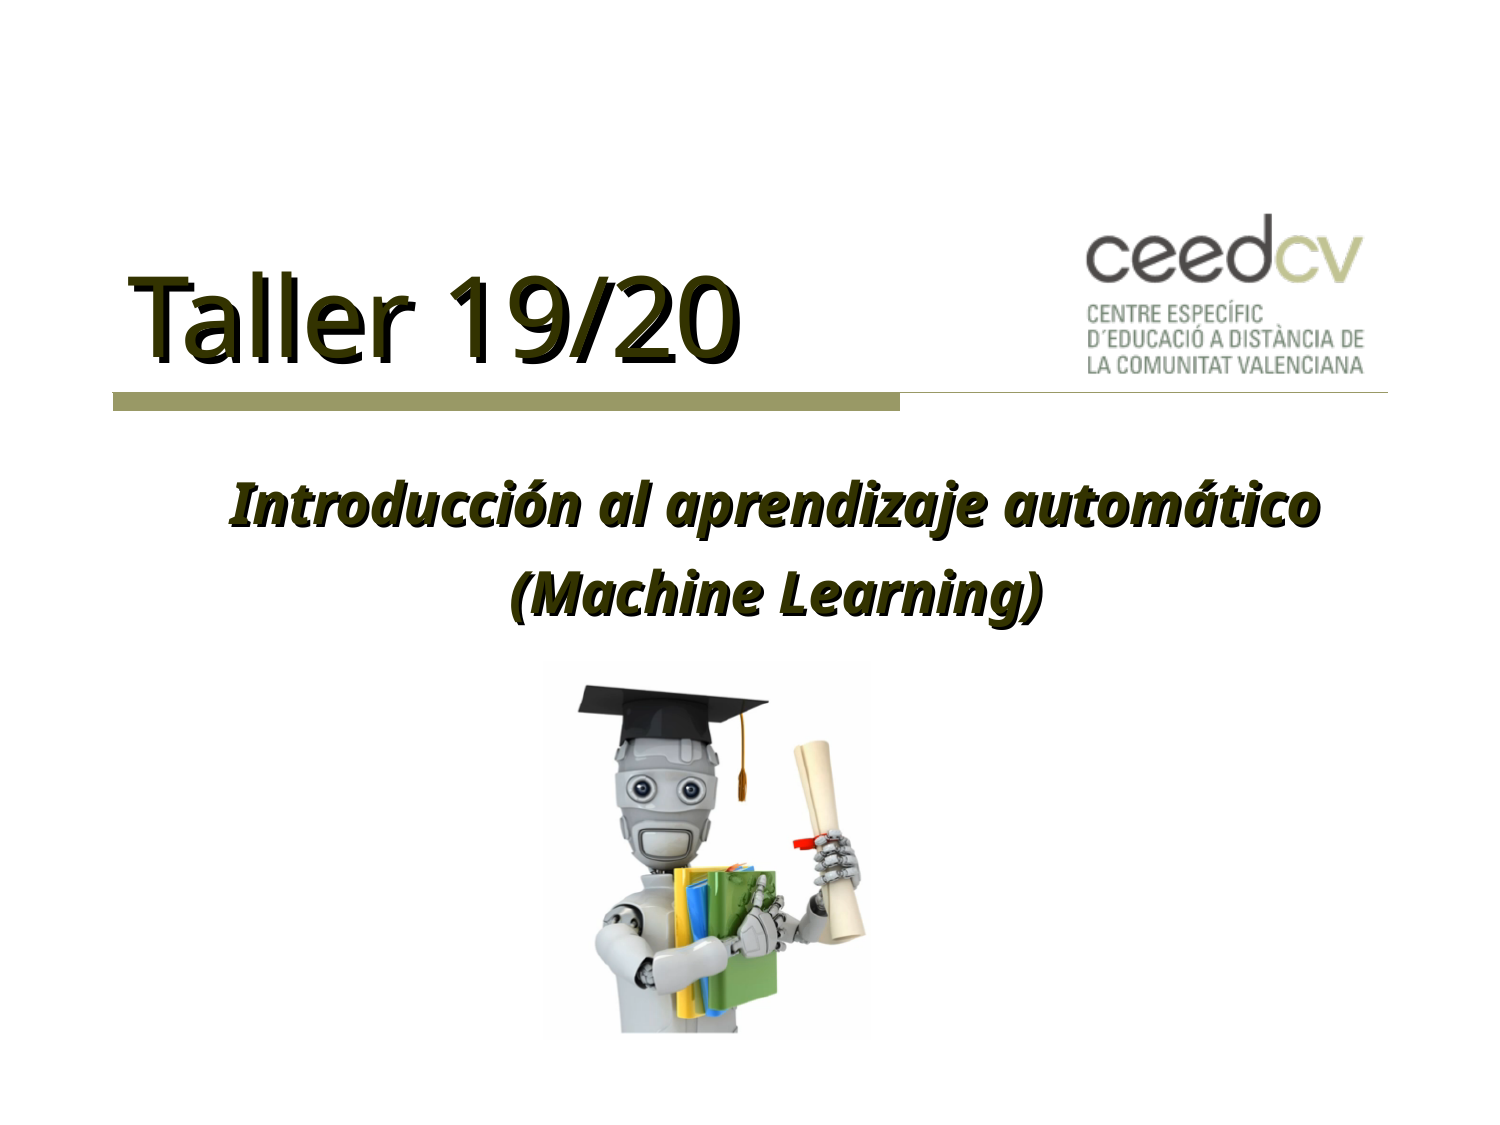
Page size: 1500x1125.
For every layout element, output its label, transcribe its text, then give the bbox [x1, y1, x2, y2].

picture [1062, 200, 1388, 388]
subtitle Introducción al aprendizaje automático (Machine Learning) [130, 458, 1347, 745]
title Taller 19/20 [112, 162, 1388, 388]
picture [543, 661, 871, 1040]
